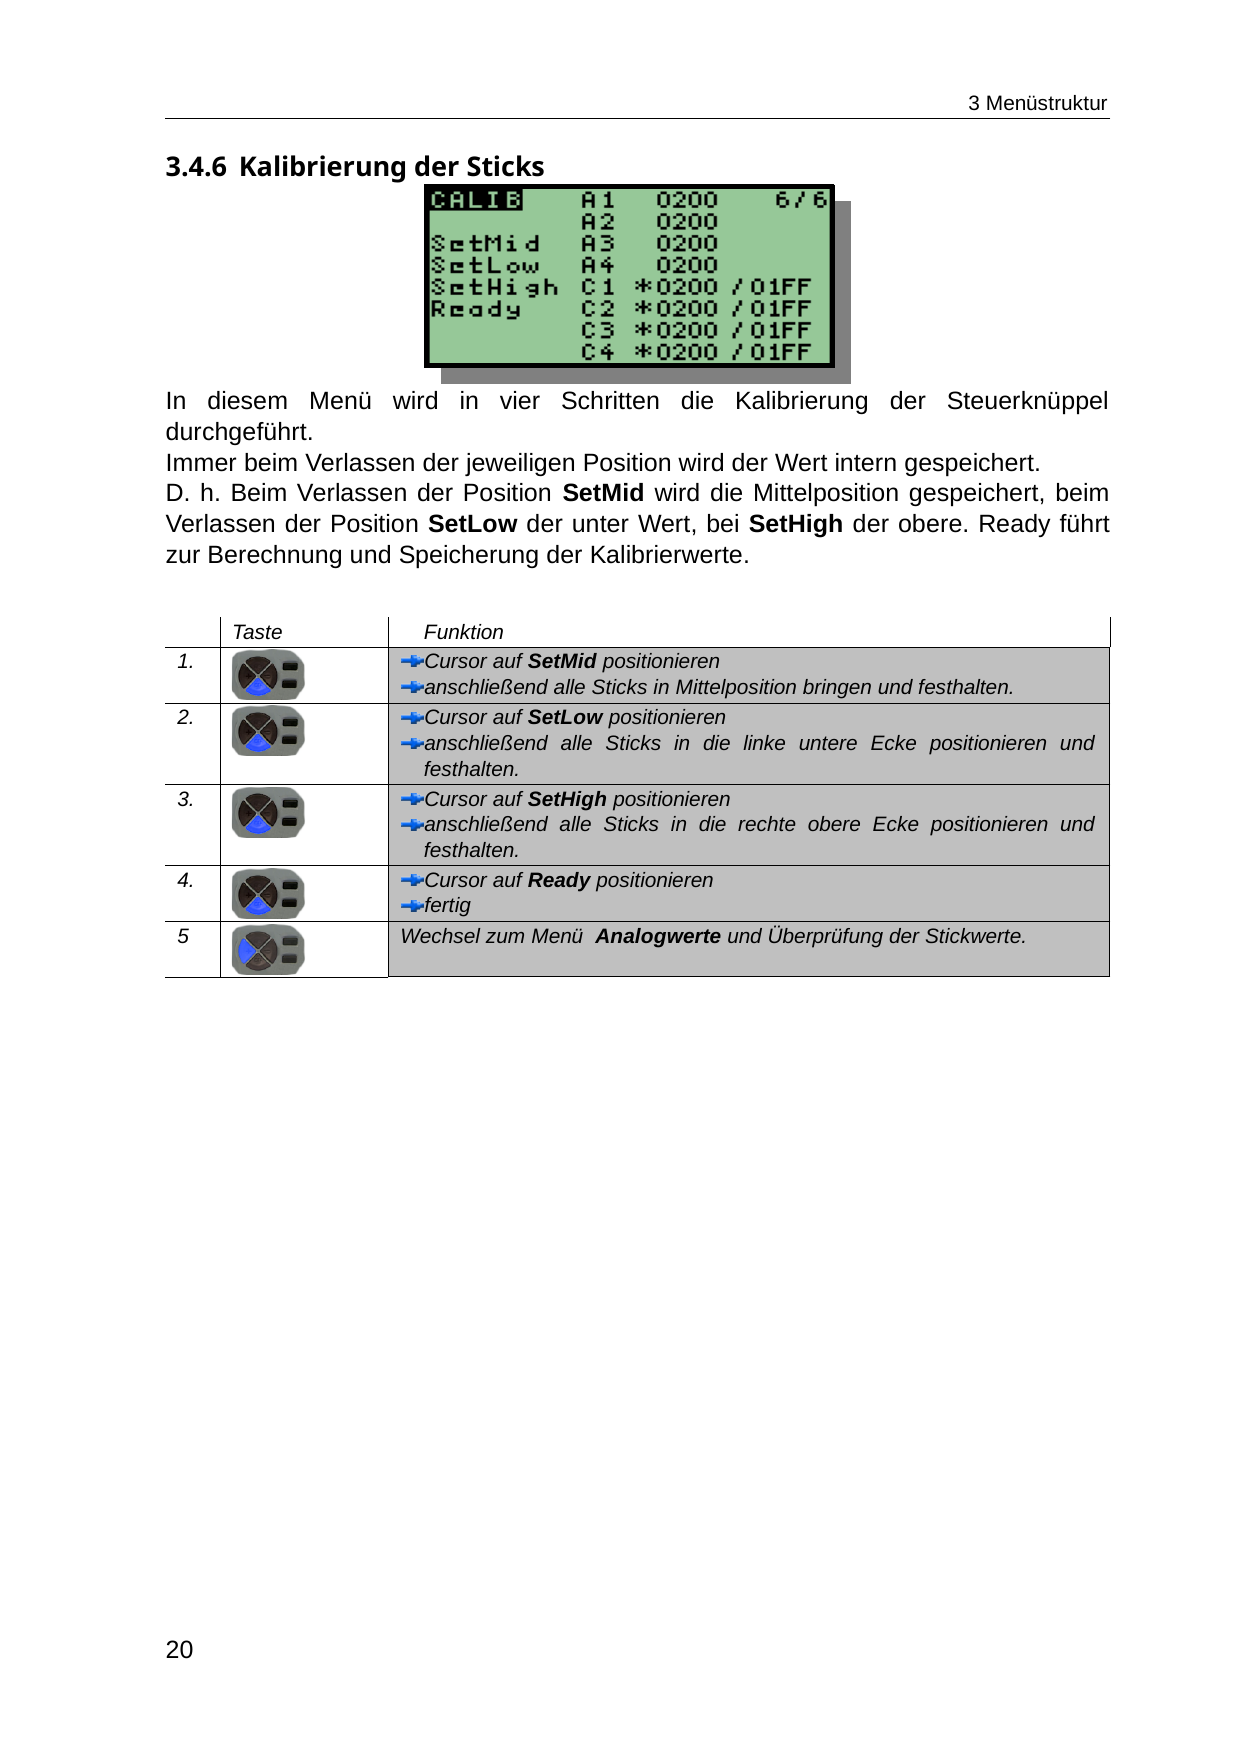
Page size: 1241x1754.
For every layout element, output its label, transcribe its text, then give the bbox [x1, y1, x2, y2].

text D. h. Beim Verlassen der Position SetMid wird die Mittelposition gespeichert, beim Verlassen der Position SetLow der unter Wert, bei SetHigh der obere. Ready führt zur Berechnung und Speicherung der Kalibrierwerte. [165, 479, 1110, 569]
picture [231, 649, 306, 700]
text In diesem Menü wird in vier Schritten die Kalibrierung der Steuerknüppel durchgeführt. [165, 363, 1110, 446]
table_header [165, 617, 220, 647]
subtitle Kalibrierung der Sticks [165, 147, 1110, 184]
table_cell [221, 866, 388, 921]
table_cell [221, 704, 388, 784]
picture [429, 189, 830, 363]
picture [401, 874, 424, 886]
table_cell [221, 785, 388, 865]
table_cell [221, 922, 388, 977]
table_cell 2. [165, 704, 220, 784]
table_cell 3. [165, 785, 220, 865]
picture [401, 681, 424, 693]
table_cell 4. [165, 866, 220, 921]
picture [401, 655, 424, 667]
table_cell Cursor auf Ready positionieren fertig [389, 866, 1109, 921]
picture [231, 705, 306, 756]
picture [401, 738, 424, 749]
table_header Funktion [389, 617, 1110, 647]
table_header Taste [221, 617, 388, 647]
picture [401, 793, 424, 805]
table_cell [221, 648, 388, 703]
picture [401, 900, 424, 912]
table_cell 1. [165, 648, 220, 703]
picture [401, 712, 424, 724]
table_cell Cursor auf SetHigh positionieren anschließend alle Sticks in die rechte obere Ecke positionieren und festhalten. [389, 785, 1109, 865]
picture [401, 819, 424, 831]
table_cell 5 [165, 922, 220, 977]
table_cell Cursor auf SetMid positionieren anschließend alle Sticks in Mittelposition bringen und festhalten. [389, 648, 1109, 703]
picture [231, 924, 306, 975]
picture [231, 868, 306, 919]
picture [231, 787, 306, 838]
table_cell Cursor auf SetLow positionieren anschließend alle Sticks in die linke untere Ecke positionieren und festhalten. [389, 704, 1109, 784]
table_cell Wechsel zum Menü Analogwerte und Überprüfung der Stickwerte. [389, 922, 1109, 976]
text Immer beim Verlassen der jeweiligen Position wird der Wert intern gespeichert. [165, 449, 1110, 477]
